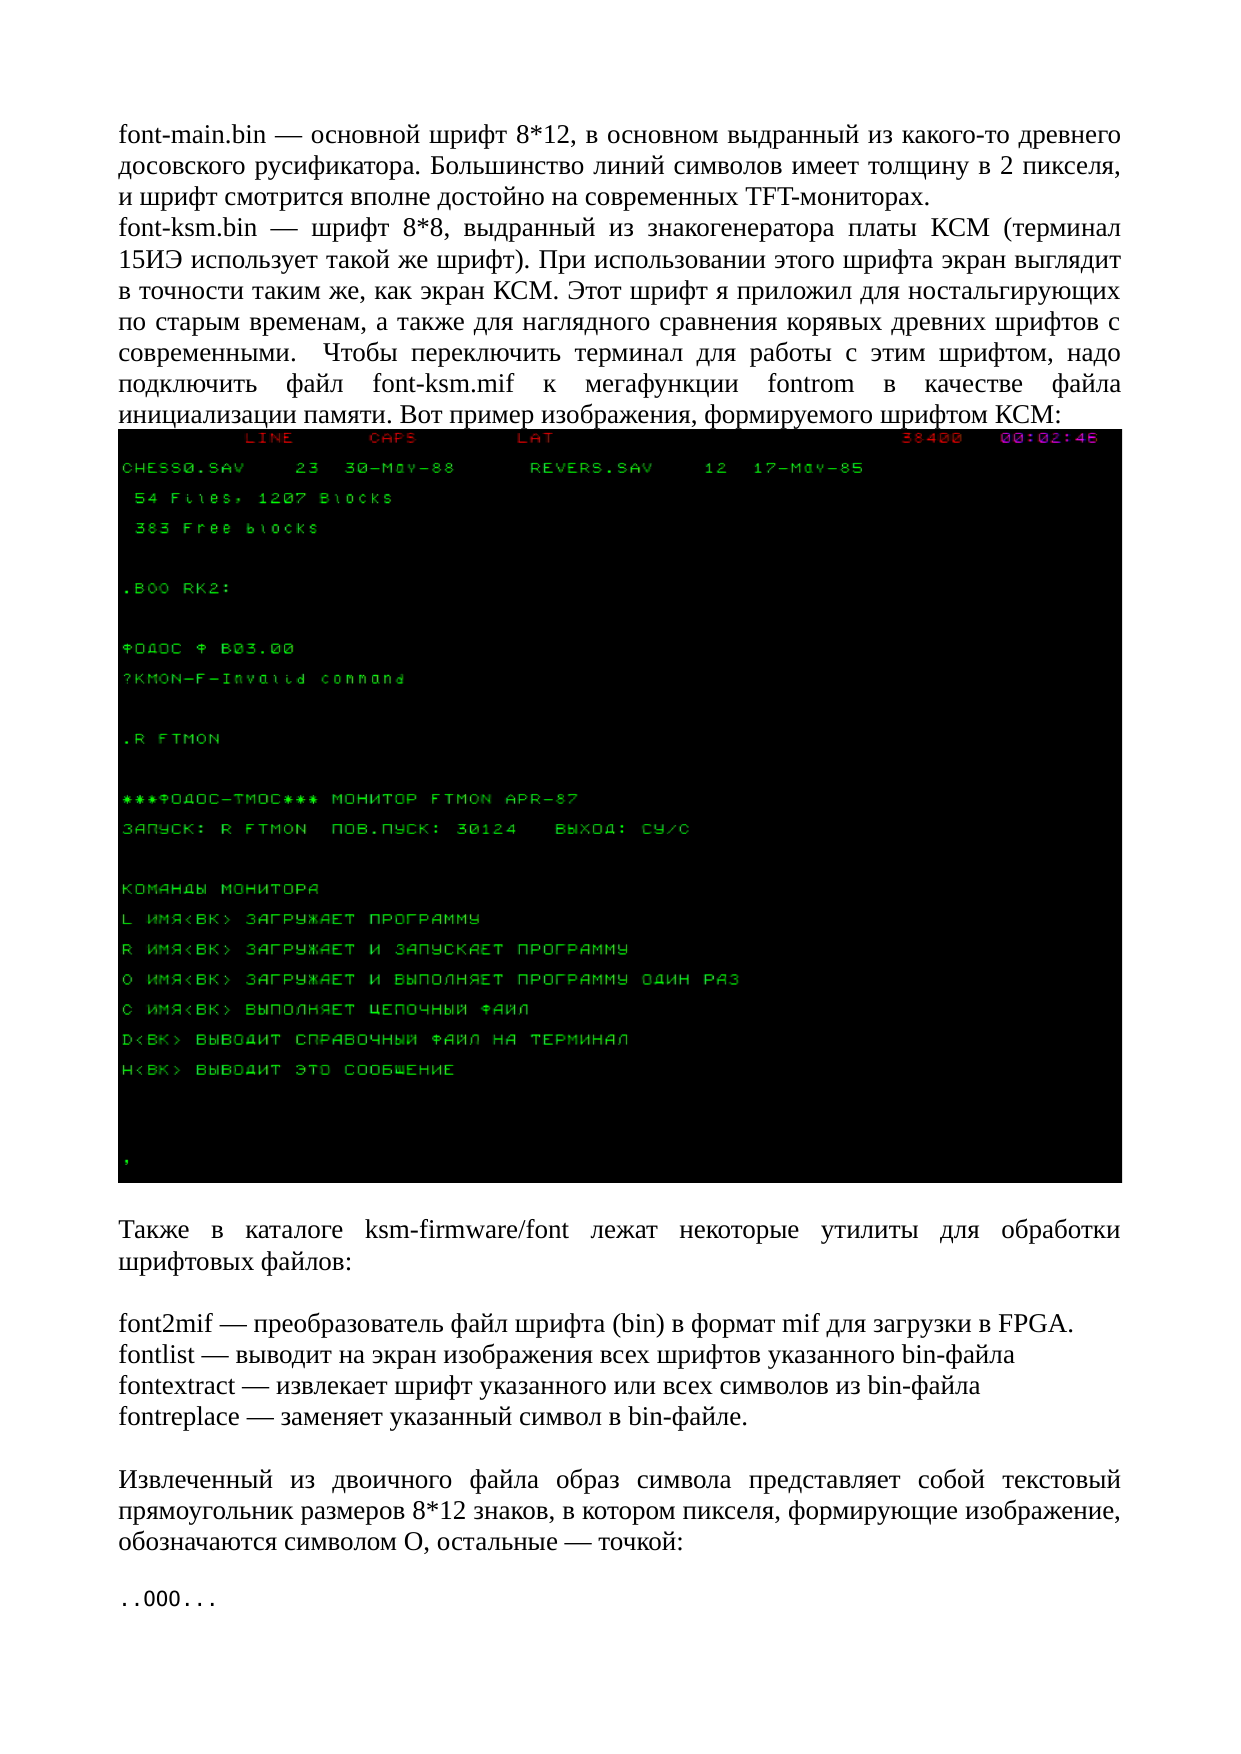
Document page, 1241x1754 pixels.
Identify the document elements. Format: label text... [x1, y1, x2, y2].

text fontextract — извлекает шрифт указанного или всех символов из bin-файла [118, 1369, 1122, 1401]
text fontreplace — заменяет указанный символ в bin-файле. [118, 1401, 1122, 1432]
text font-ksm.bin — шрифт 8*8, выдранный из знакогенератора платы КСМ (терминал 15ИЭ использует такой же шрифт). При использовании этого шрифта экран выглядит в точности таким же, как экран КСМ. Этот шрифт я приложил для ностальгирующих по старым временам, а также для наглядного сравнения корявых древних шрифтов с современными. Чтобы переключить терминал для работы с этим шрифтом, надо подключить файл font-ksm.mif к мегафункции fontrom в качестве файла инициализации памяти. Вот пример изображения, формируемого шрифтом КСМ: [118, 212, 1122, 429]
text Извлеченный из двоичного файла образ символа представляет собой текстовый прямоугольник размеров 8*12 знаков, в котором пикселя, формирующие изображение, обозначаются символом O, остальные — точкой: [118, 1463, 1122, 1556]
text ..OOO... [118, 1587, 1122, 1612]
text fontlist — выводит на экран изображения всех шрифтов указанного bin-файла [118, 1338, 1122, 1369]
text font-main.bin — основной шрифт 8*12, в основном выдранный из какого-то древнего досовского русификатора. Большинство линий символов имеет толщину в 2 пикселя, и шрифт смотрится вполне достойно на современных TFT-мониторах. [118, 118, 1122, 212]
text Также в каталоге ksm-firmware/font лежат некоторые утилиты для обработки шрифтовых файлов: [118, 1214, 1122, 1276]
text font2mif — преобразователь файл шрифта (bin) в формат mif для загрузки в FPGA. [118, 1307, 1122, 1338]
picture [118, 429, 1123, 1183]
